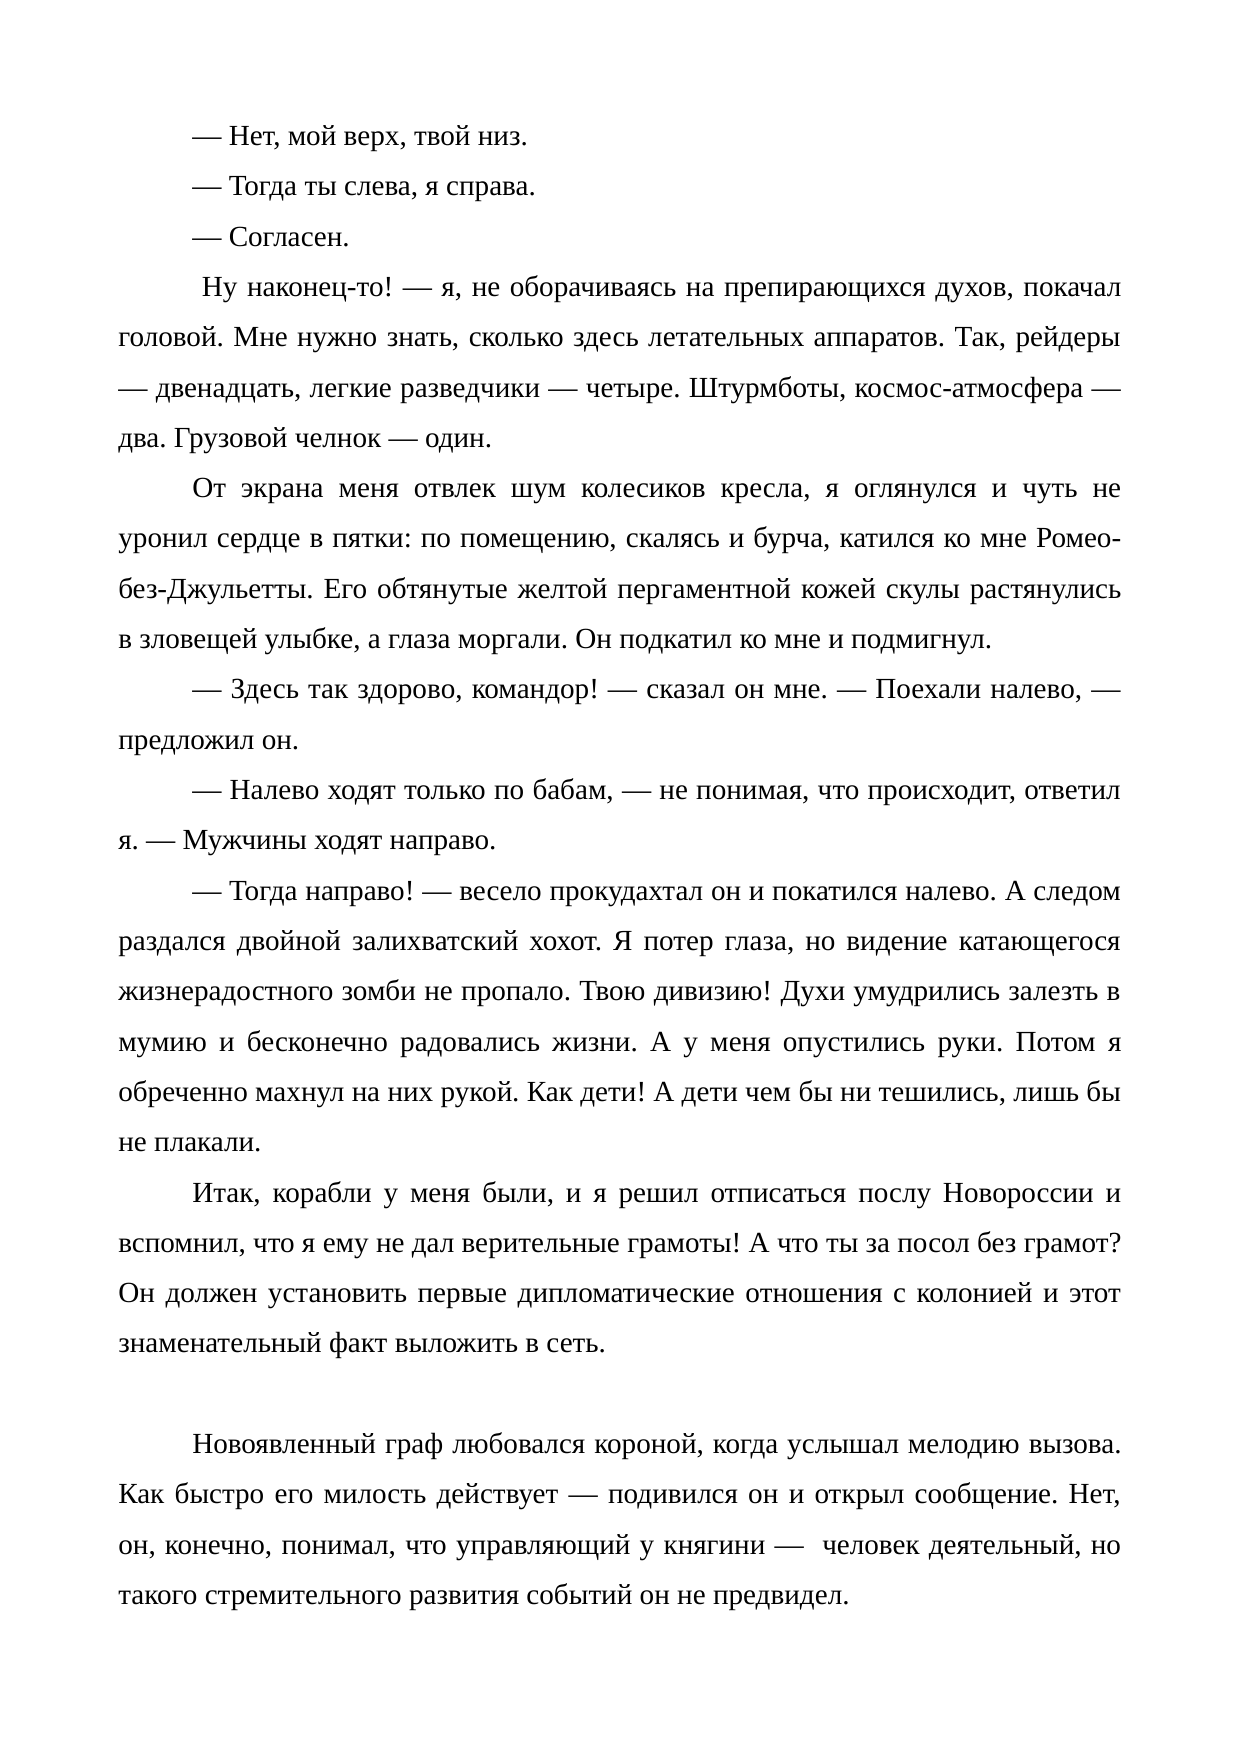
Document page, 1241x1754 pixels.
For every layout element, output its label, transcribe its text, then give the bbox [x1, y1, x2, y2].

text Ну наконец-то! — я, не оборачиваясь на препирающихся духов, покачал головой. Мне нужно знать, сколько здесь летательных аппаратов. Так, рейдеры — двенадцать, легкие разведчики — четыре. Штурмботы, космос-атмосфера — два. Грузовой челнок — один. [118, 269, 1122, 453]
text Новоявленный граф любовался короной, когда услышал мелодию вызова. Как быстро его милость действует — подивился он и открыл сообщение. Нет, он, конечно, понимал, что управляющий у княгини — человек деятельный, но такого стремительного развития событий он не предвидел. [118, 1426, 1122, 1611]
text — Налево ходят только по бабам, — не понимая, что происходит, ответил я. — Мужчины ходят направо. [118, 772, 1122, 856]
text — Согласен. [118, 219, 1122, 252]
text — Тогда направо! — весело прокудахтал он и покатился налево. А следом раздался двойной залихватский хохот. Я потер глаза, но видение катающегося жизнерадостного зомби не пропало. Твою дивизию! Духи умудрились залезть в мумию и бесконечно радовались жизни. А у меня опустились руки. Потом я обреченно махнул на них рукой. Как дети! А дети чем бы ни тешились, лишь бы не плакали. [118, 873, 1122, 1158]
text — Тогда ты слева, я справа. [118, 168, 1122, 202]
text — Здесь так здорово, командор! — сказал он мне. — Поехали налево, — предложил он. [118, 672, 1122, 755]
text От экрана меня отвлек шум колесиков кресла, я оглянулся и чуть не уронил сердце в пятки: по помещению, скалясь и бурча, катился ко мне Ромео-без-Джульетты. Его обтянутые желтой пергаментной кожей скулы растянулись в зловещей улыбке, а глаза моргали. Он подкатил ко мне и подмигнул. [118, 470, 1122, 655]
text — Нет, мой верх, твой низ. [118, 118, 1122, 152]
text Итак, корабли у меня были, и я решил отписаться послу Новороссии и вспомнил, что я ему не дал верительные грамоты! А что ты за посол без грамот? Он должен установить первые дипломатические отношения с колонией и этот знаменательный факт выложить в сеть. [118, 1175, 1122, 1359]
